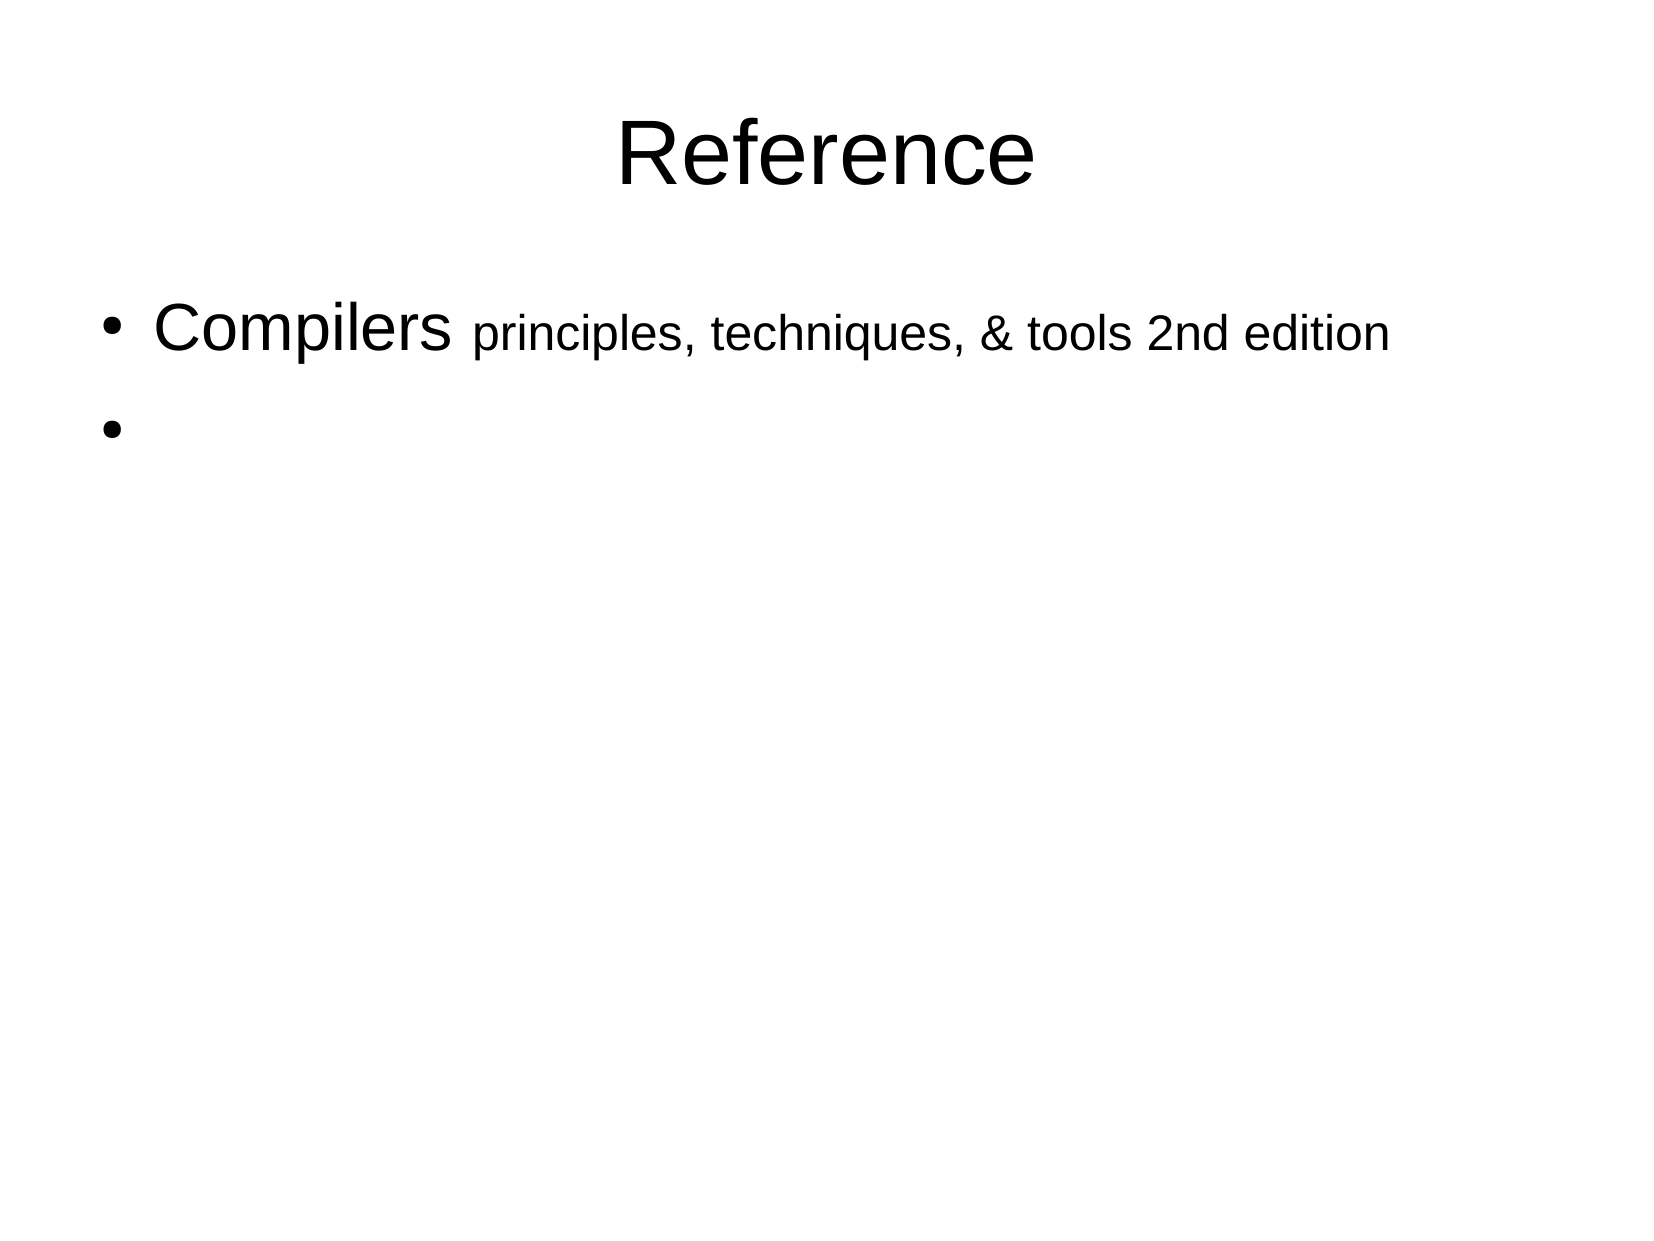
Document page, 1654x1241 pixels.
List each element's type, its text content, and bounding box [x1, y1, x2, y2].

list Compilers principles, techniques, & tools 2nd edition [82, 290, 1538, 1010]
title Reference [82, 49, 1571, 257]
